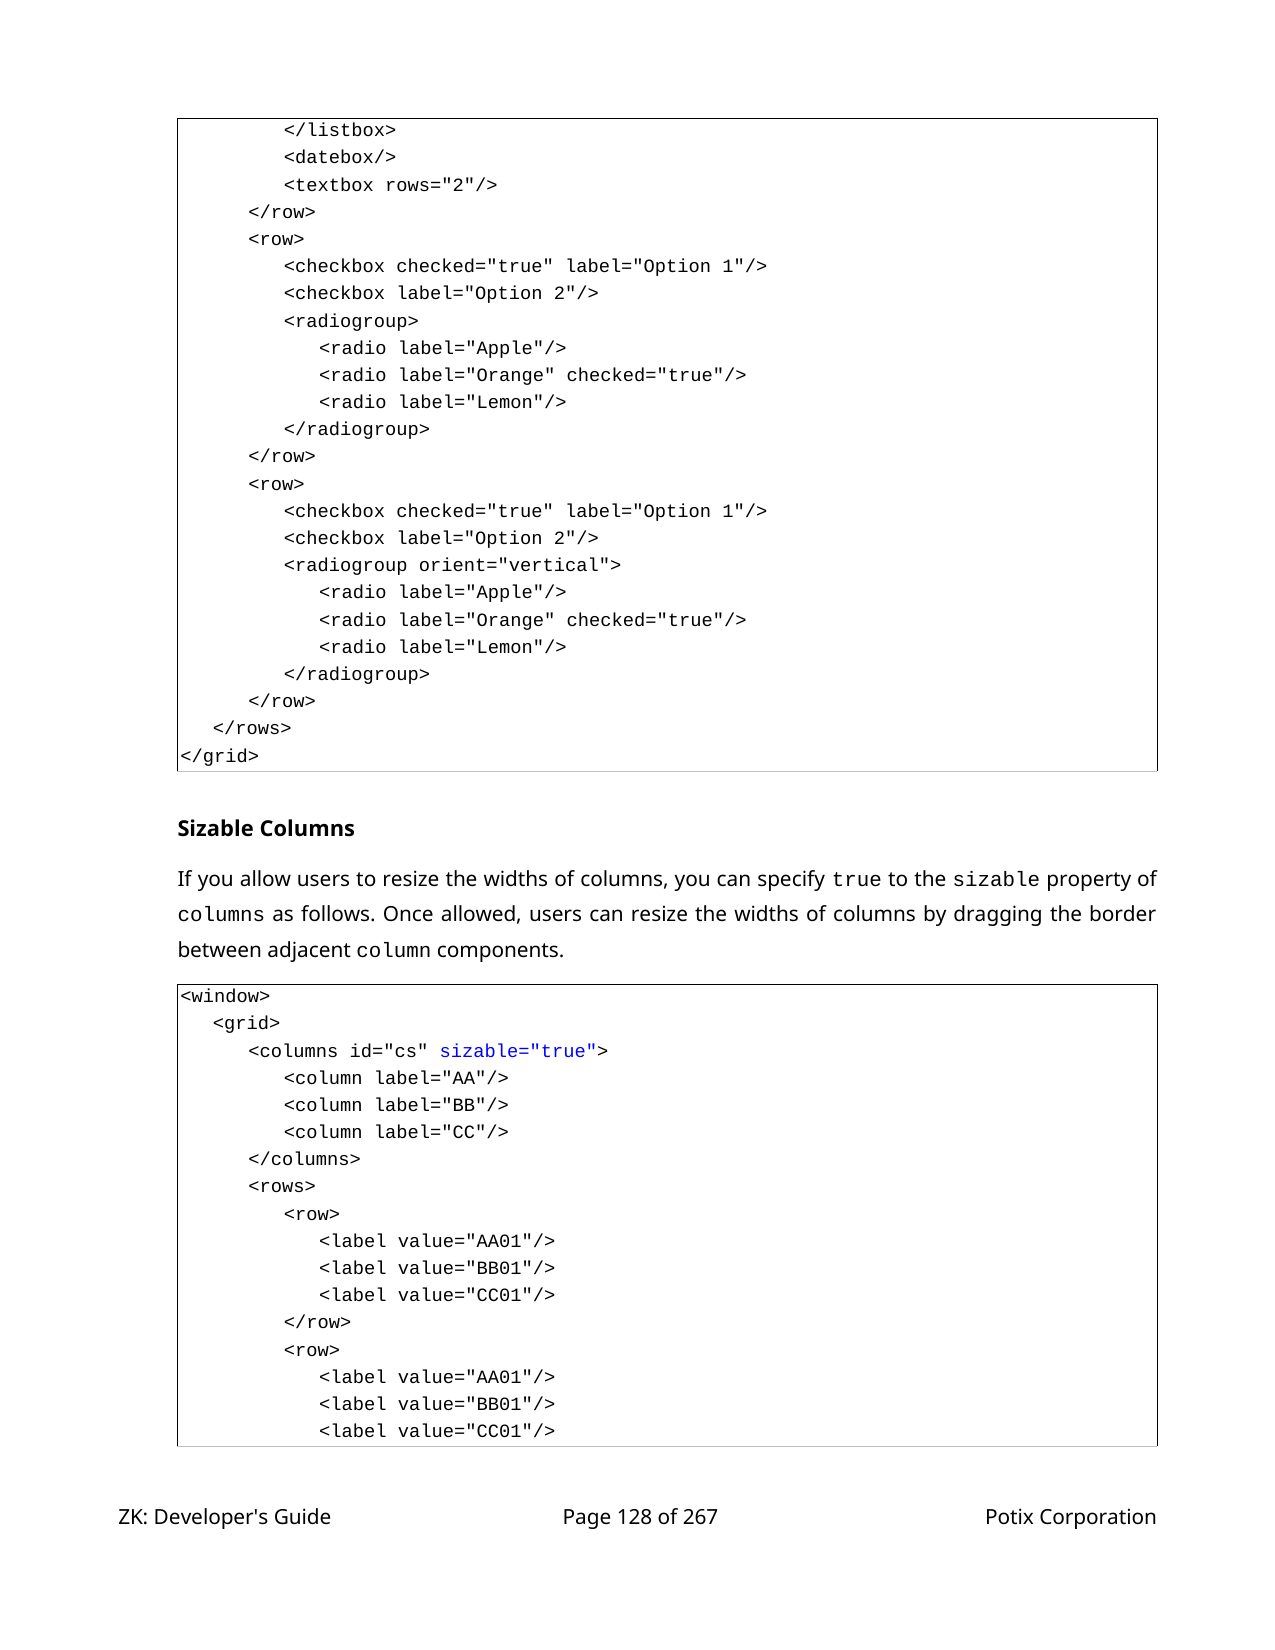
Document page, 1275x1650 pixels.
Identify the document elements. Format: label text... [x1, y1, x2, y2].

text <column label="AA"/> [178, 1066, 1157, 1090]
text </row> [178, 200, 1157, 224]
text <radio label="Orange" checked="true"/> [178, 363, 1157, 387]
text </radiogroup> [178, 662, 1157, 686]
text <radiogroup> [178, 308, 1157, 333]
text <column label="CC"/> [178, 1120, 1157, 1144]
text <row> [178, 227, 1157, 251]
text <columns id="cs" sizable="true"> [178, 1038, 1157, 1063]
text </radiogroup> [178, 417, 1157, 441]
text <grid> [178, 1011, 1157, 1036]
text <rows> [178, 1174, 1157, 1199]
text <label value="AA01"/> [178, 1365, 1157, 1389]
text <row> [178, 1337, 1157, 1362]
text If you allow users to resize the widths of columns, you can specify true to the sizable property of columns as follows. Once allowed, users can resize the widths of columns by dragging the border between adjacent column components. [177, 864, 1157, 963]
text <radio label="Lemon"/> [178, 635, 1157, 659]
text <row> [178, 472, 1157, 496]
text </row> [178, 689, 1157, 713]
text </row> [178, 444, 1157, 469]
text <label value="CC01"/> [178, 1283, 1157, 1307]
text <radio label="Lemon"/> [178, 390, 1157, 414]
text <radio label="Orange" checked="true"/> [178, 607, 1157, 632]
text </listbox> [178, 119, 1157, 142]
text <datebox/> [178, 145, 1157, 169]
text <radio label="Apple"/> [178, 580, 1157, 604]
text <label value="BB01"/> [178, 1392, 1157, 1416]
text </rows> [178, 716, 1157, 741]
text <textbox rows="2"/> [178, 172, 1157, 197]
text <checkbox label="Option 2"/> [178, 526, 1157, 550]
text <label value="CC01"/> [178, 1419, 1157, 1446]
text </grid> [178, 743, 1157, 771]
text </columns> [178, 1147, 1157, 1171]
subtitle Sizable Columns [177, 813, 1157, 843]
text <label value="AA01"/> [178, 1229, 1157, 1253]
text <label value="BB01"/> [178, 1256, 1157, 1280]
text <column label="BB"/> [178, 1093, 1157, 1117]
text <checkbox label="Option 2"/> [178, 281, 1157, 306]
text <checkbox checked="true" label="Option 1"/> [178, 254, 1157, 278]
text <row> [178, 1202, 1157, 1226]
text </row> [178, 1310, 1157, 1334]
text <window> [178, 985, 1157, 1008]
text <radio label="Apple"/> [178, 336, 1157, 360]
text <checkbox checked="true" label="Option 1"/> [178, 499, 1157, 523]
text <radiogroup orient="vertical"> [178, 553, 1157, 577]
